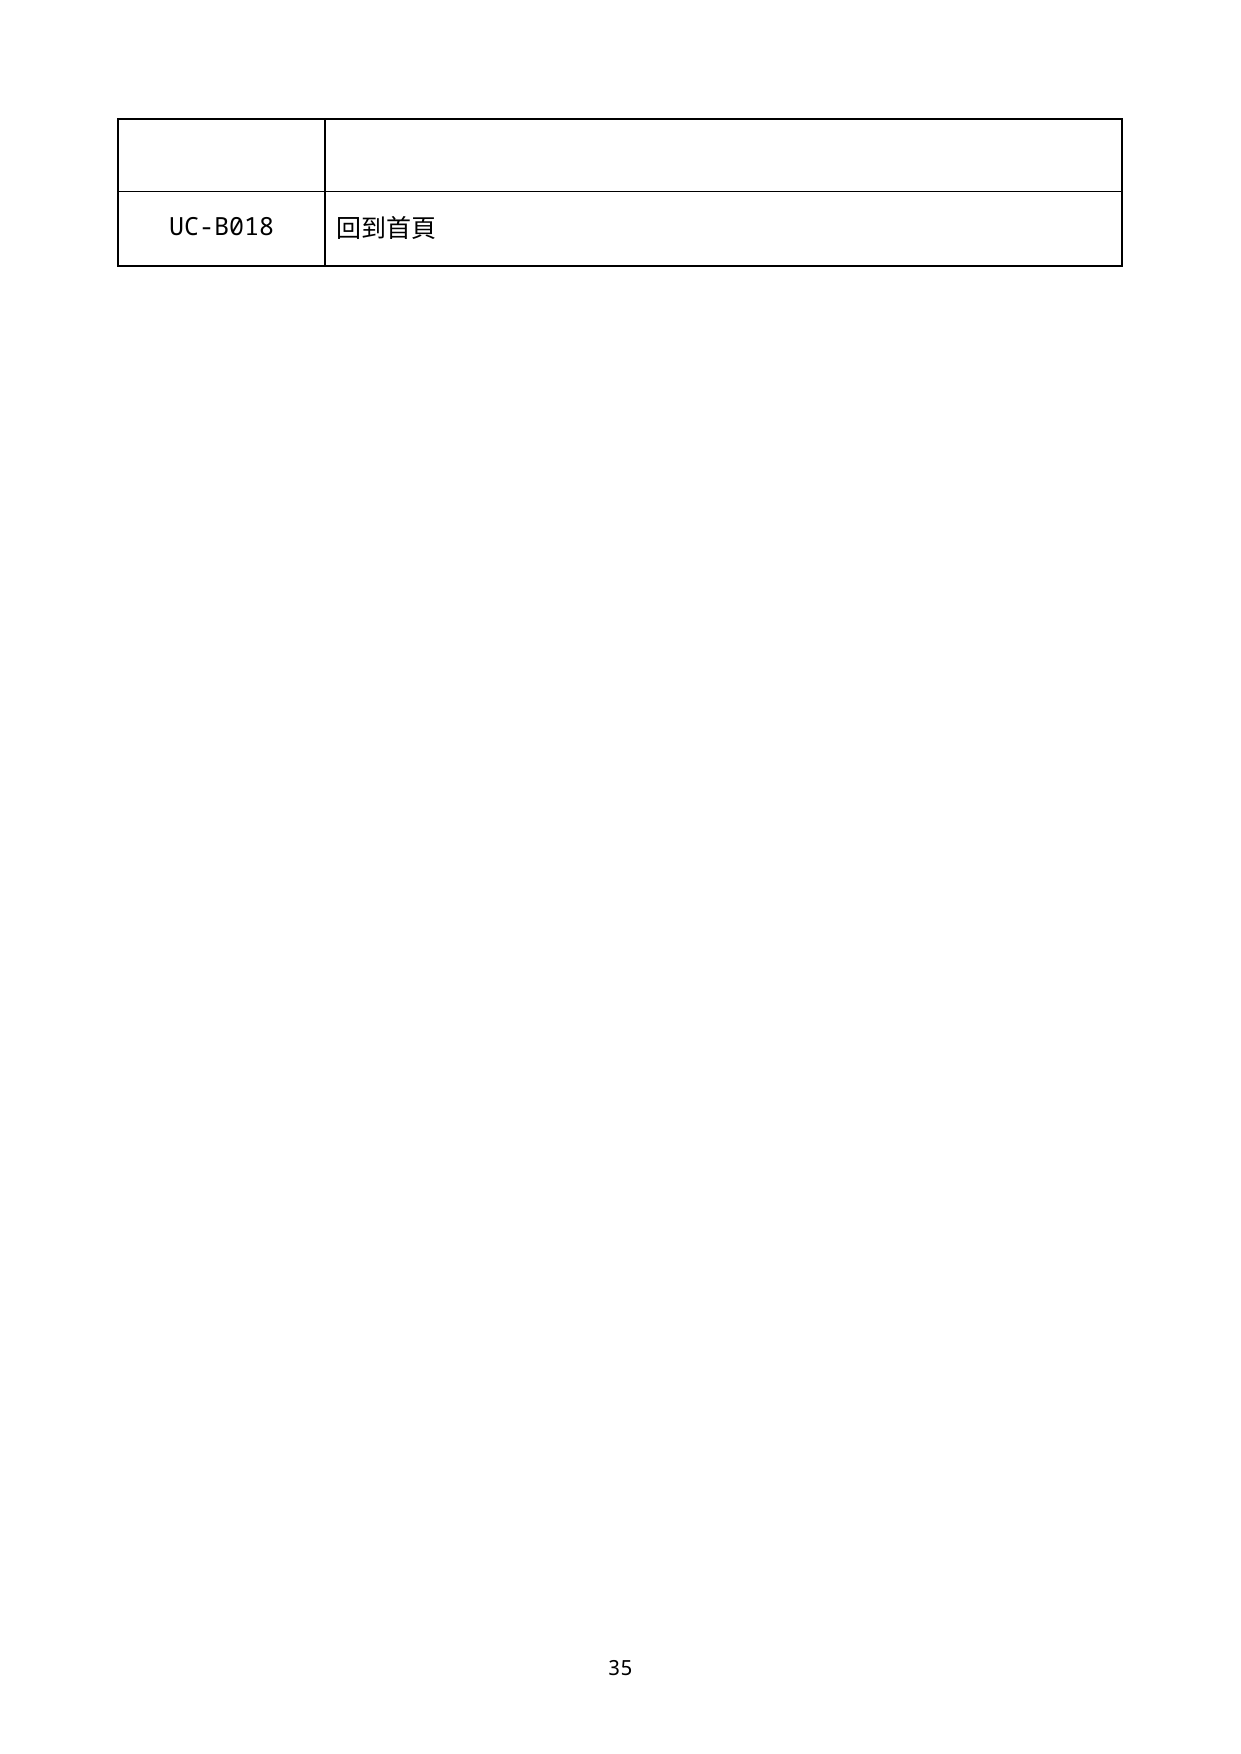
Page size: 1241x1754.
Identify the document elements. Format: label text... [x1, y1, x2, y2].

table_cell [119, 120, 324, 191]
table_cell [326, 120, 1121, 191]
table_cell UC-B018 [119, 192, 324, 265]
table_cell 回到首頁 [326, 192, 1121, 265]
